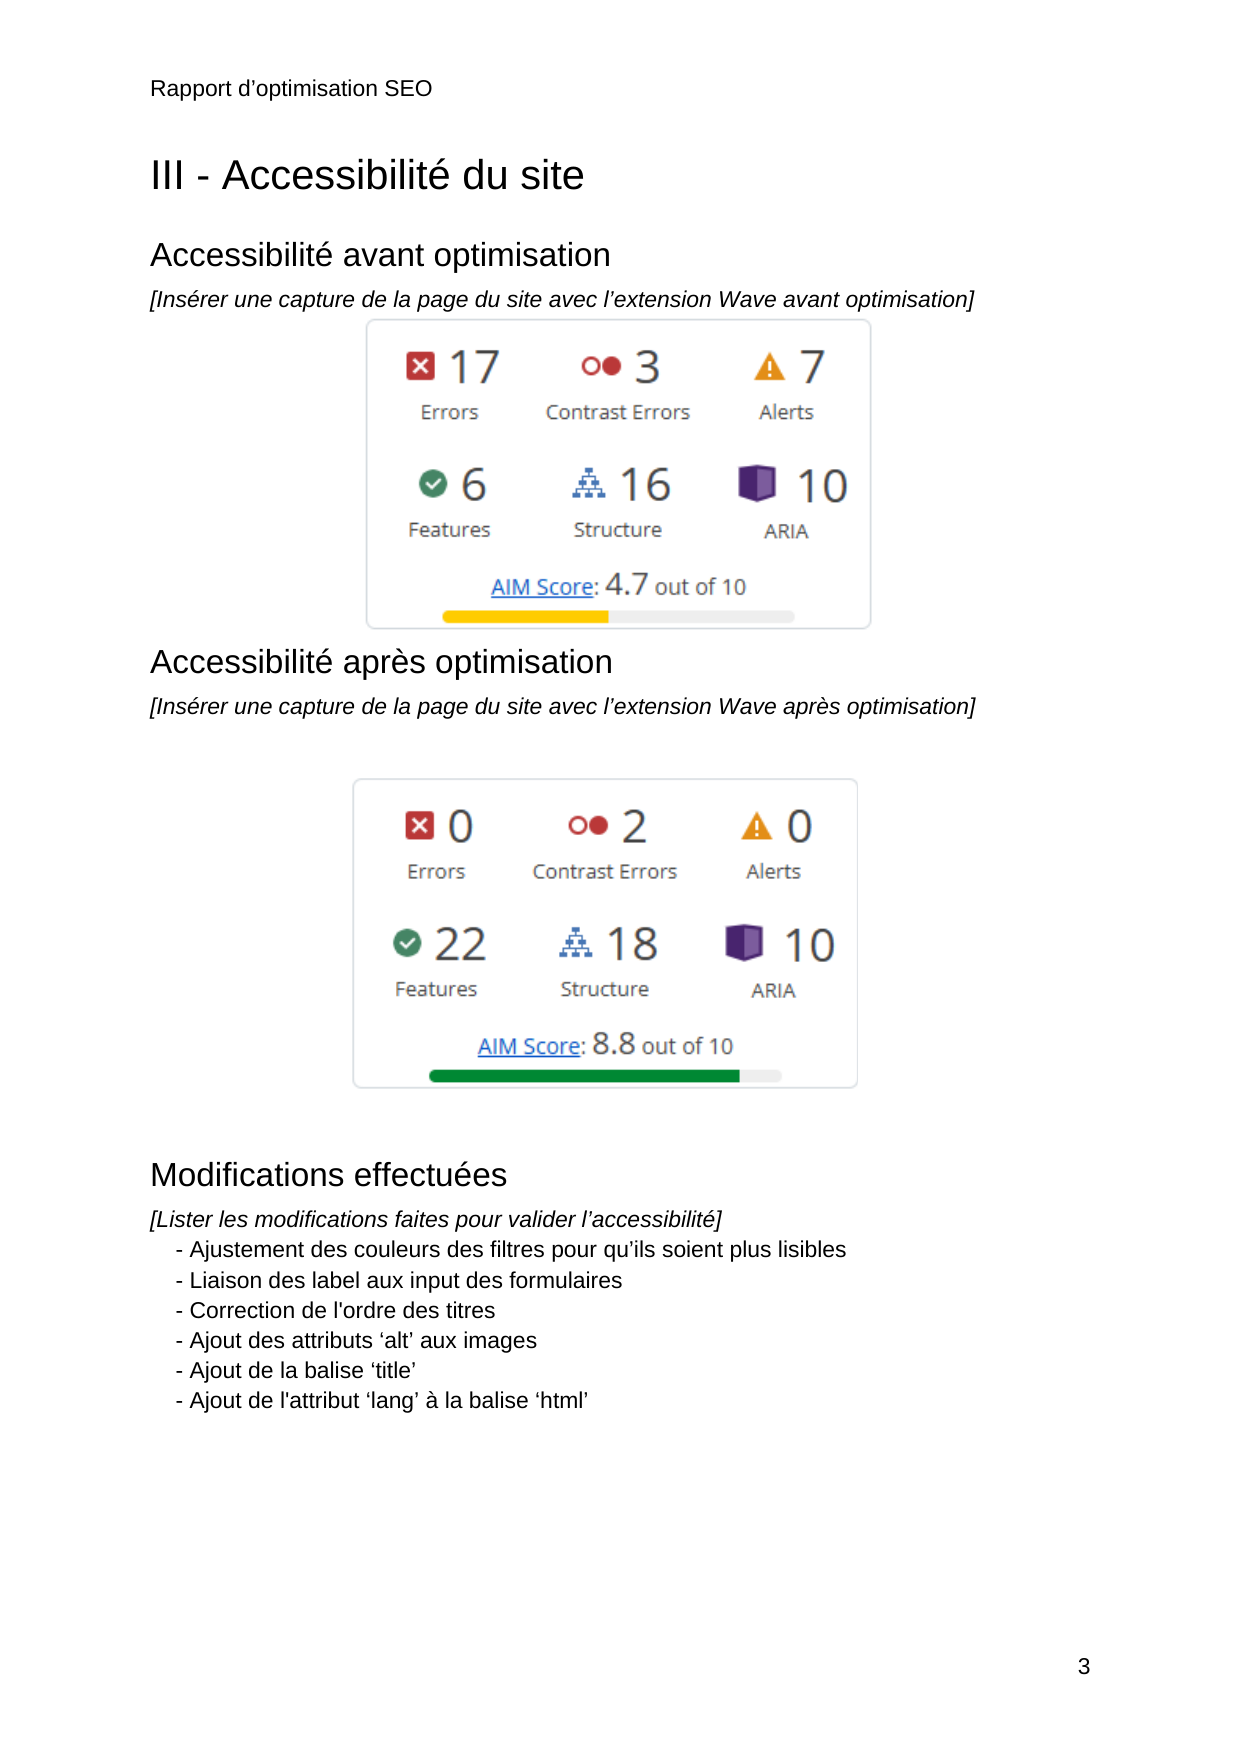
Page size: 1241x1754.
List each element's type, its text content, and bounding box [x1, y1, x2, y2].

text - Ajout des attributs ‘alt’ aux images [150, 1327, 1090, 1353]
picture [348, 777, 858, 1092]
subtitle Accessibilité après optimisation [150, 642, 1090, 681]
text - Liaison des label aux input des formulaires [150, 1267, 1090, 1293]
subtitle III - Accessibilité du site [150, 150, 1090, 198]
subtitle Modifications effectuées [150, 1155, 1090, 1194]
text [Lister les modifications faites pour valider l’accessibilité] [150, 1206, 1090, 1233]
text [Insérer une capture de la page du site avec l’extension Wave après optimisation] [150, 693, 1090, 719]
text - Ajustement des couleurs des filtres pour qu’ils soient plus lisibles [150, 1236, 1090, 1263]
subtitle Accessibilité avant optimisation [150, 235, 1090, 274]
text - Correction de l'ordre des titres [150, 1297, 1090, 1323]
text - Ajout de l'attribut ‘lang’ à la balise ‘html’ [150, 1387, 1090, 1414]
picture [363, 316, 878, 639]
text [Insérer une capture de la page du site avec l’extension Wave avant optimisation] [150, 286, 1090, 313]
text - Ajout de la balise ‘title’ [150, 1357, 1090, 1384]
